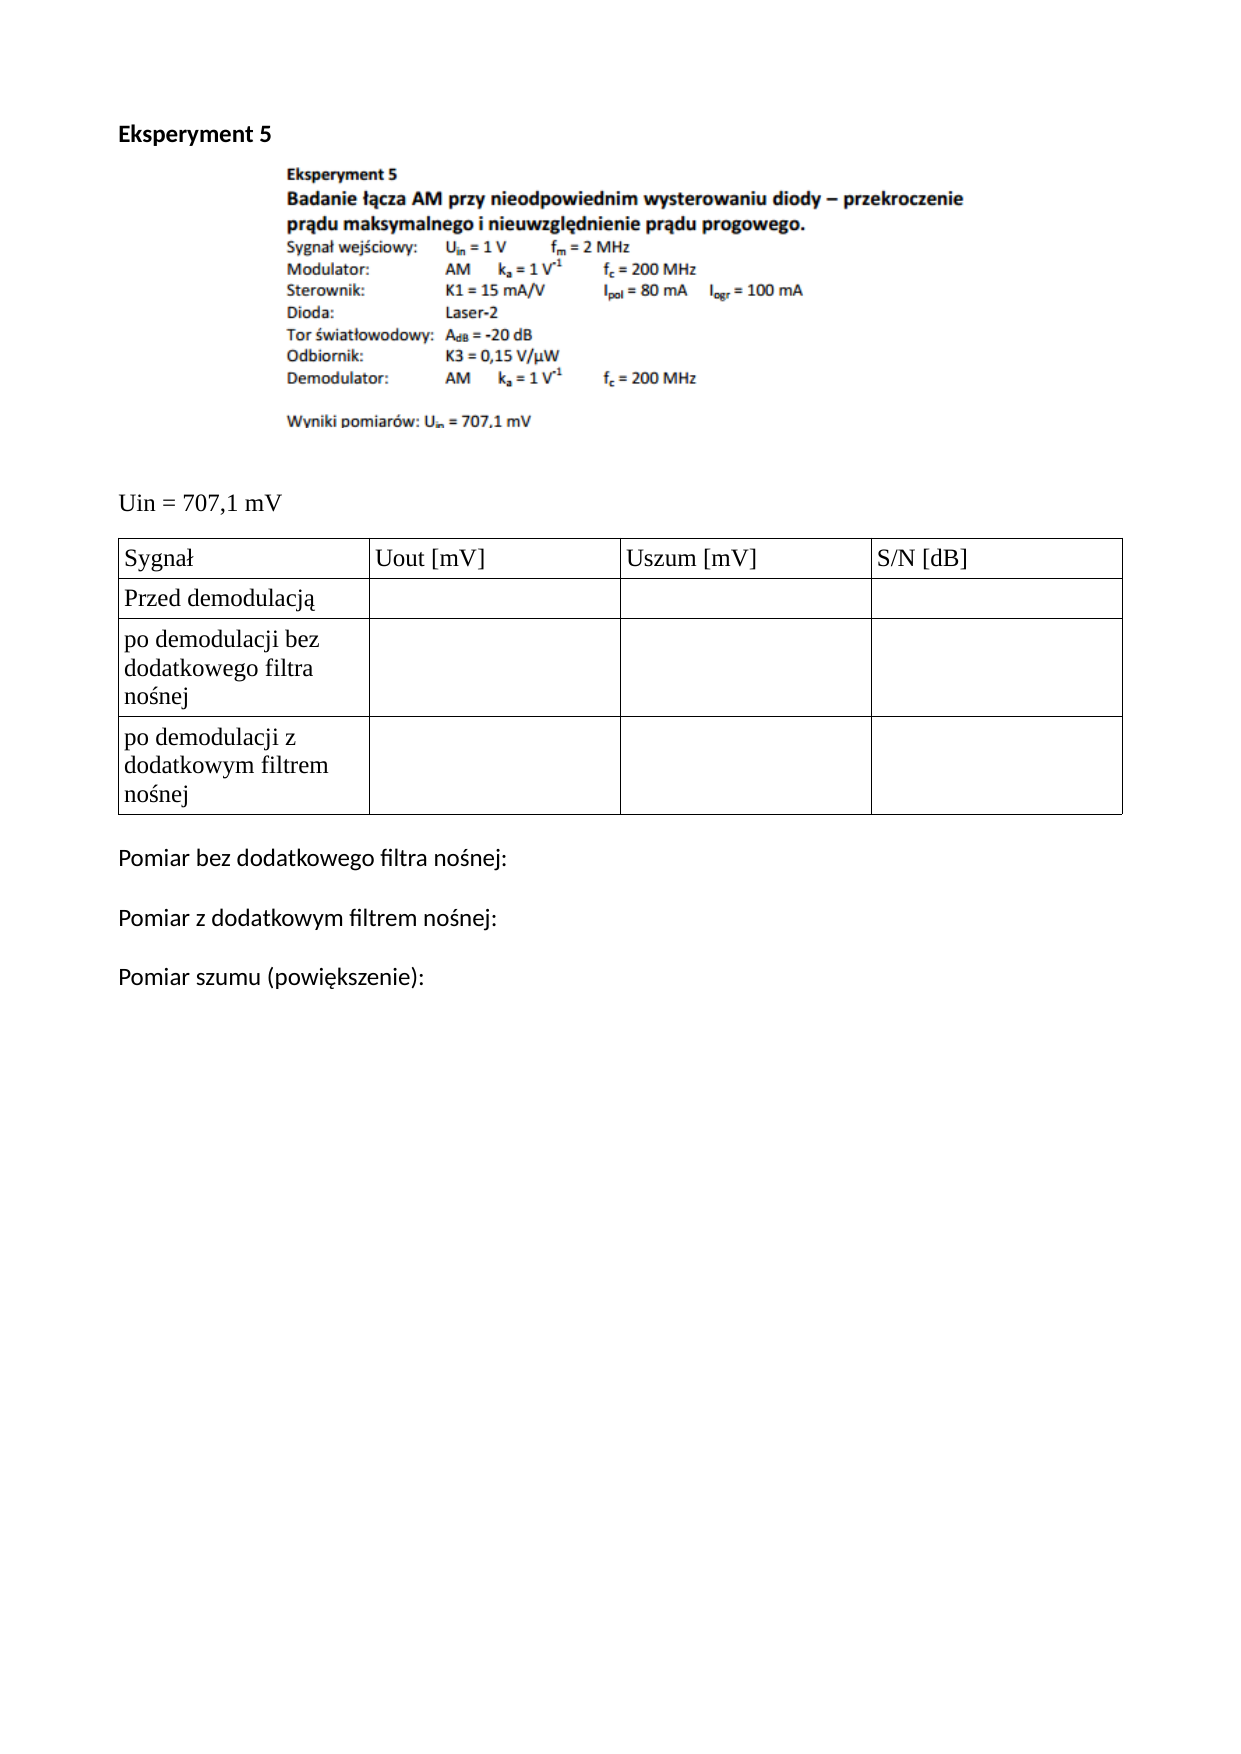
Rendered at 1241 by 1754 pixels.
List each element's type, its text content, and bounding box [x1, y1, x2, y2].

table_header S/N [dB] [872, 539, 1122, 578]
table_cell [872, 619, 1122, 716]
text Pomiar bez dodatkowego filtra nośnej: [118, 842, 1122, 873]
table_cell [370, 717, 620, 814]
table_cell [872, 579, 1122, 618]
table_header Uout [mV] [370, 539, 620, 578]
table_cell [370, 619, 620, 716]
table_cell po demodulacji bez dodatkowego filtra nośnej [119, 619, 369, 716]
text Pomiar szumu (powiększenie): [118, 961, 1122, 992]
table_cell [370, 579, 620, 618]
text Eksperyment 5 [118, 118, 1122, 149]
table_header Uszum [mV] [621, 539, 871, 578]
table_cell po demodulacji z dodatkowym filtrem nośnej [119, 717, 369, 814]
table_cell [621, 619, 871, 716]
text Uin = 707,1 mV [118, 488, 1122, 517]
table_cell Przed demodulacją [119, 579, 369, 618]
table_cell [621, 717, 871, 814]
table_cell [872, 717, 1122, 814]
picture [264, 148, 977, 428]
table_cell [621, 579, 871, 618]
table_header Sygnał [119, 539, 369, 578]
text Pomiar z dodatkowym filtrem nośnej: [118, 902, 1122, 932]
